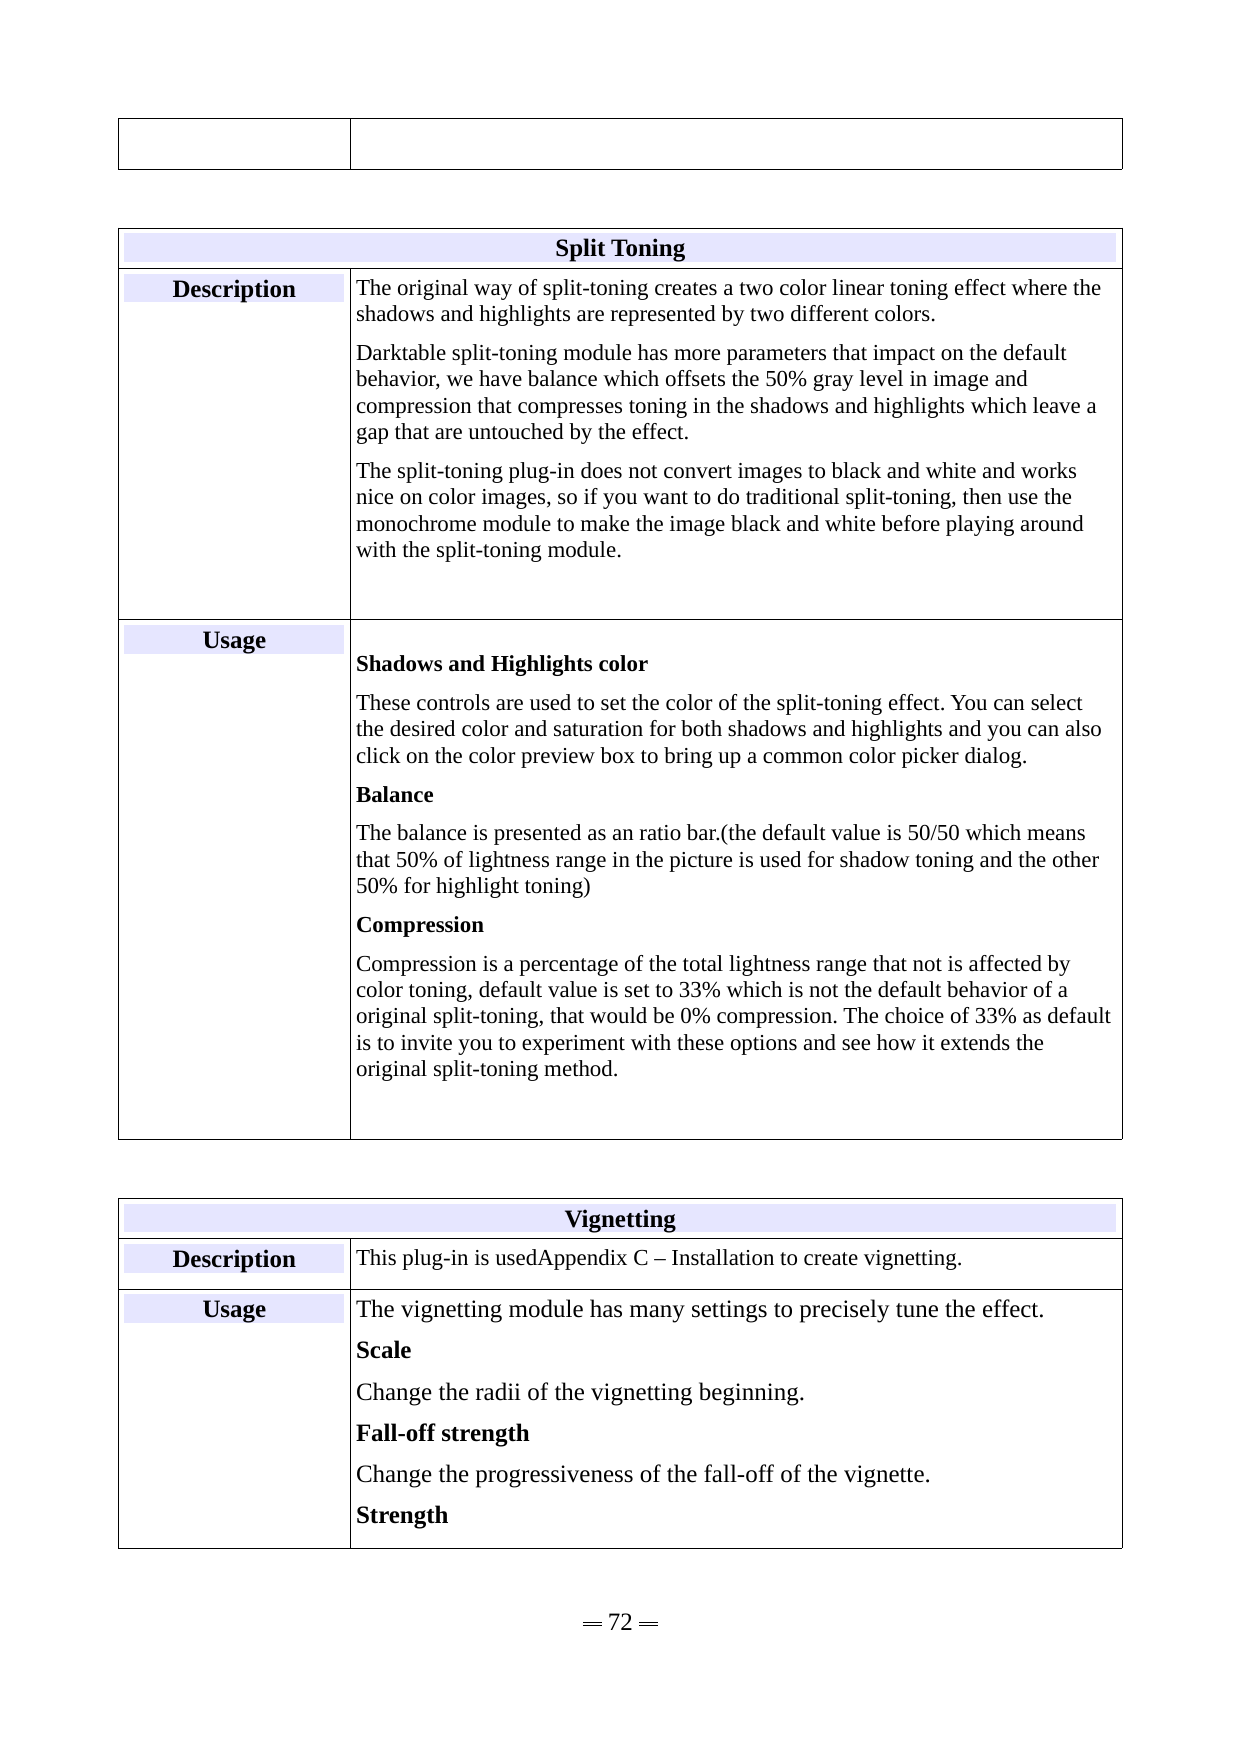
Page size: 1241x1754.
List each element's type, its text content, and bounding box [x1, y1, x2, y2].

table_header Vignetting [119, 1199, 1122, 1238]
table_cell Description [119, 269, 350, 619]
table_cell Usage [119, 620, 350, 1139]
table_cell [119, 119, 350, 168]
table_cell Usage [119, 1290, 350, 1548]
table_cell This plug-in is usedAppendix C – Installation to create vignetting. [351, 1239, 1122, 1288]
table_cell [351, 119, 1122, 168]
table_cell The original way of split-toning creates a two color linear toning effect where the shadows and highlights are represented by two different colors. Darktable split-toning module has more parameters that impact on the default behavior, we have balance which offsets the 50% gray level in image and compression that compresses toning in the shadows and highlights which leave a gap that are untouched by the effect. The split-toning plug-in does not convert images to black and white and works nice on color images, so if you want to do traditional split-toning, then use the monochrome module to make the image black and white before playing around with the split-toning module. [351, 269, 1122, 619]
table_cell Shadows and Highlights color These controls are used to set the color of the split-toning effect. You can select the desired color and saturation for both shadows and highlights and you can also click on the color preview box to bring up a common color picker dialog. Balance The balance is presented as an ratio bar.(the default value is 50/50 which means that 50% of lightness range in the picture is used for shadow toning and the other 50% for highlight toning) Compression Compression is a percentage of the total lightness range that not is affected by color toning, default value is set to 33% which is not the default behavior of a original split-toning, that would be 0% compression. The choice of 33% as default is to invite you to experiment with these options and see how it extends the original split-toning method. [351, 620, 1122, 1139]
table_header Split Toning [119, 229, 1122, 268]
table_cell The vignetting module has many settings to precisely tune the effect. Scale Change the radii of the vignetting beginning. Fall-off strength Change the progressiveness of the fall-off of the vignette. Strength [351, 1290, 1122, 1548]
table_cell Description [119, 1239, 350, 1288]
